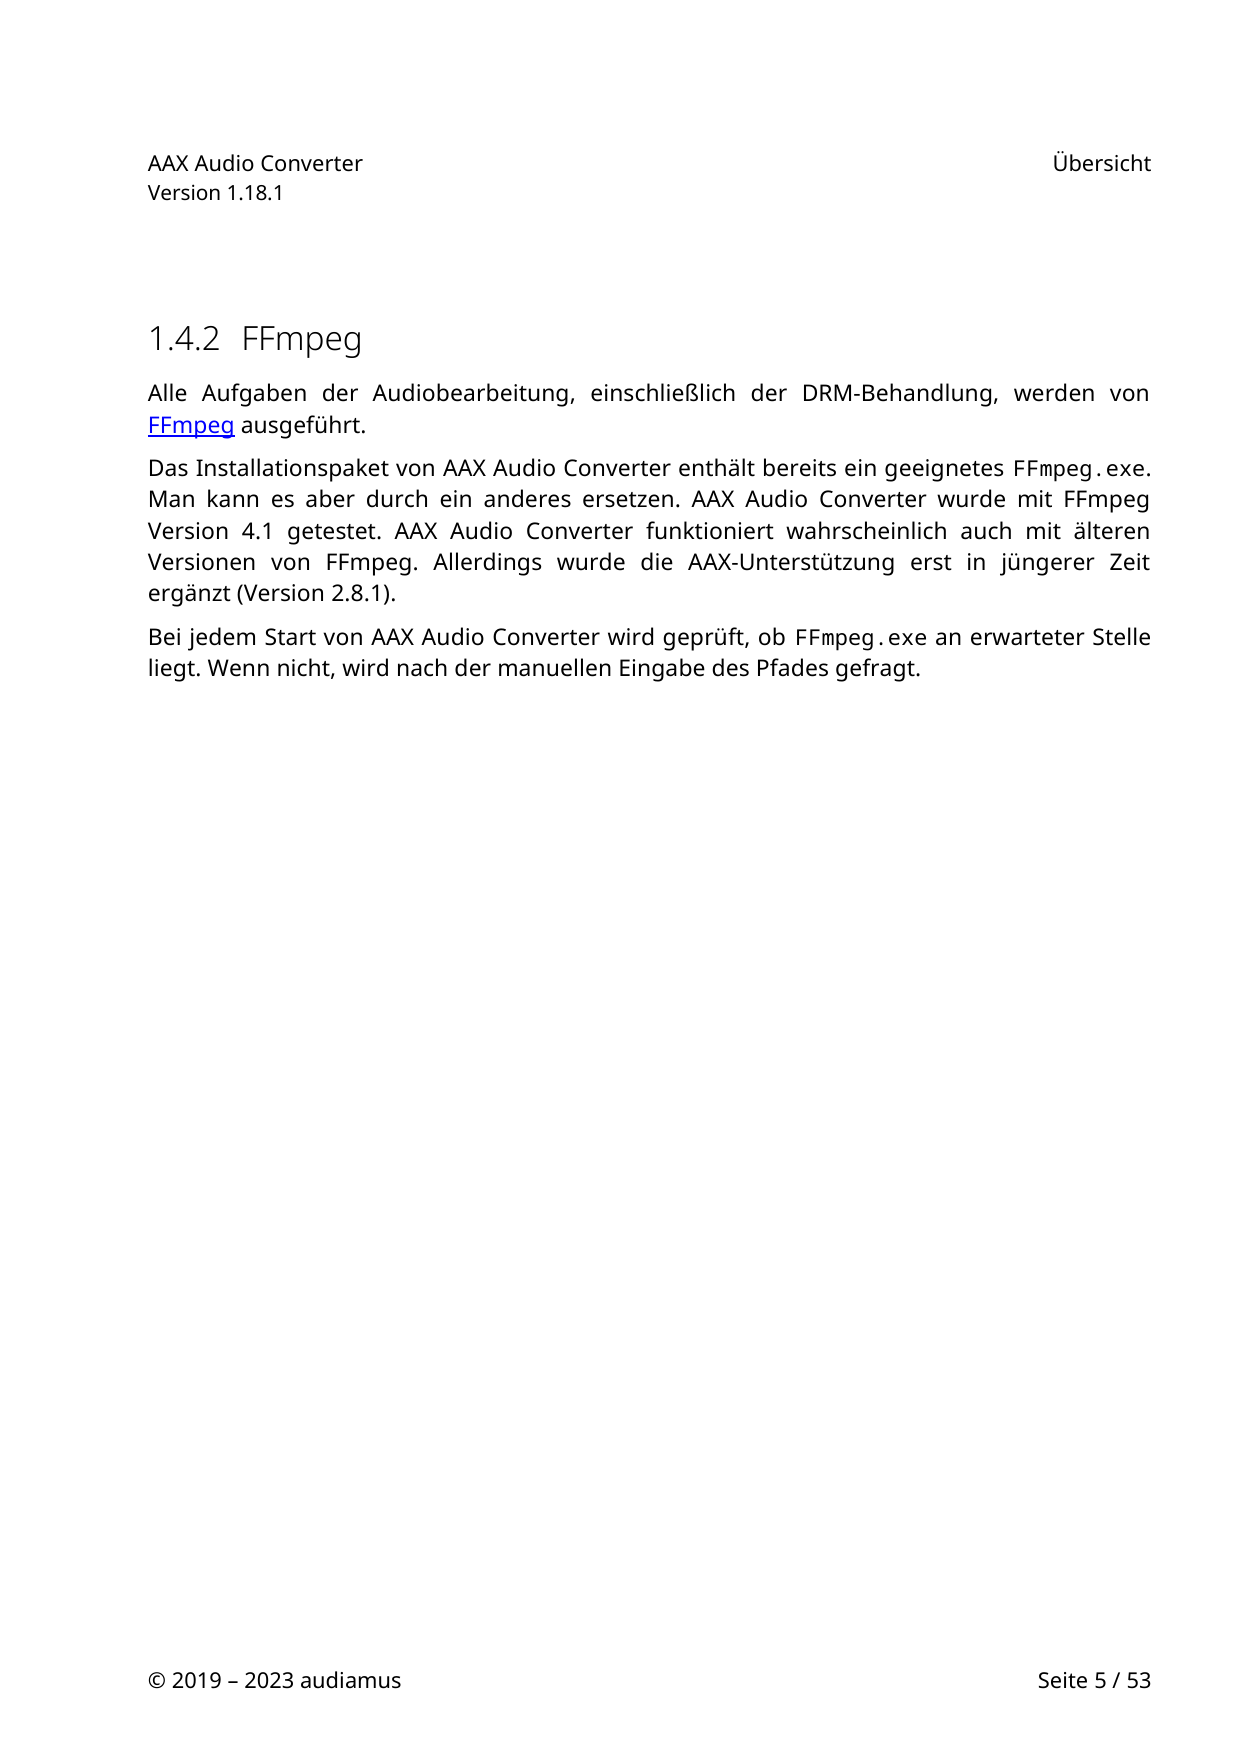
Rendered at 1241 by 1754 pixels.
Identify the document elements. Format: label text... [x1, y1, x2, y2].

text Alle Aufgaben der Audiobearbeitung, einschließlich der DRM-Behandlung, werden von FFmpeg ausgeführt. [148, 377, 1152, 440]
text Bei jedem Start von AAX Audio Converter wird geprüft, ob FFmpeg.exe an erwarteter Stelle liegt. Wenn nicht, wird nach der manuellen Eingabe des Pfades gefragt. [148, 621, 1152, 683]
text Das Installationspaket von AAX Audio Converter enthält bereits ein geeignetes FFmpeg.exe. Man kann es aber durch ein anderes ersetzen. AAX Audio Converter wurde mit FFmpeg Version 4.1 getestet. AAX Audio Converter funktioniert wahrscheinlich auch mit älteren Versionen von FFmpeg. Allerdings wurde die AAX-Unterstützung erst in jüngerer Zeit ergänzt (Version 2.8.1). [148, 452, 1152, 608]
subtitle FFmpeg [148, 314, 1152, 359]
